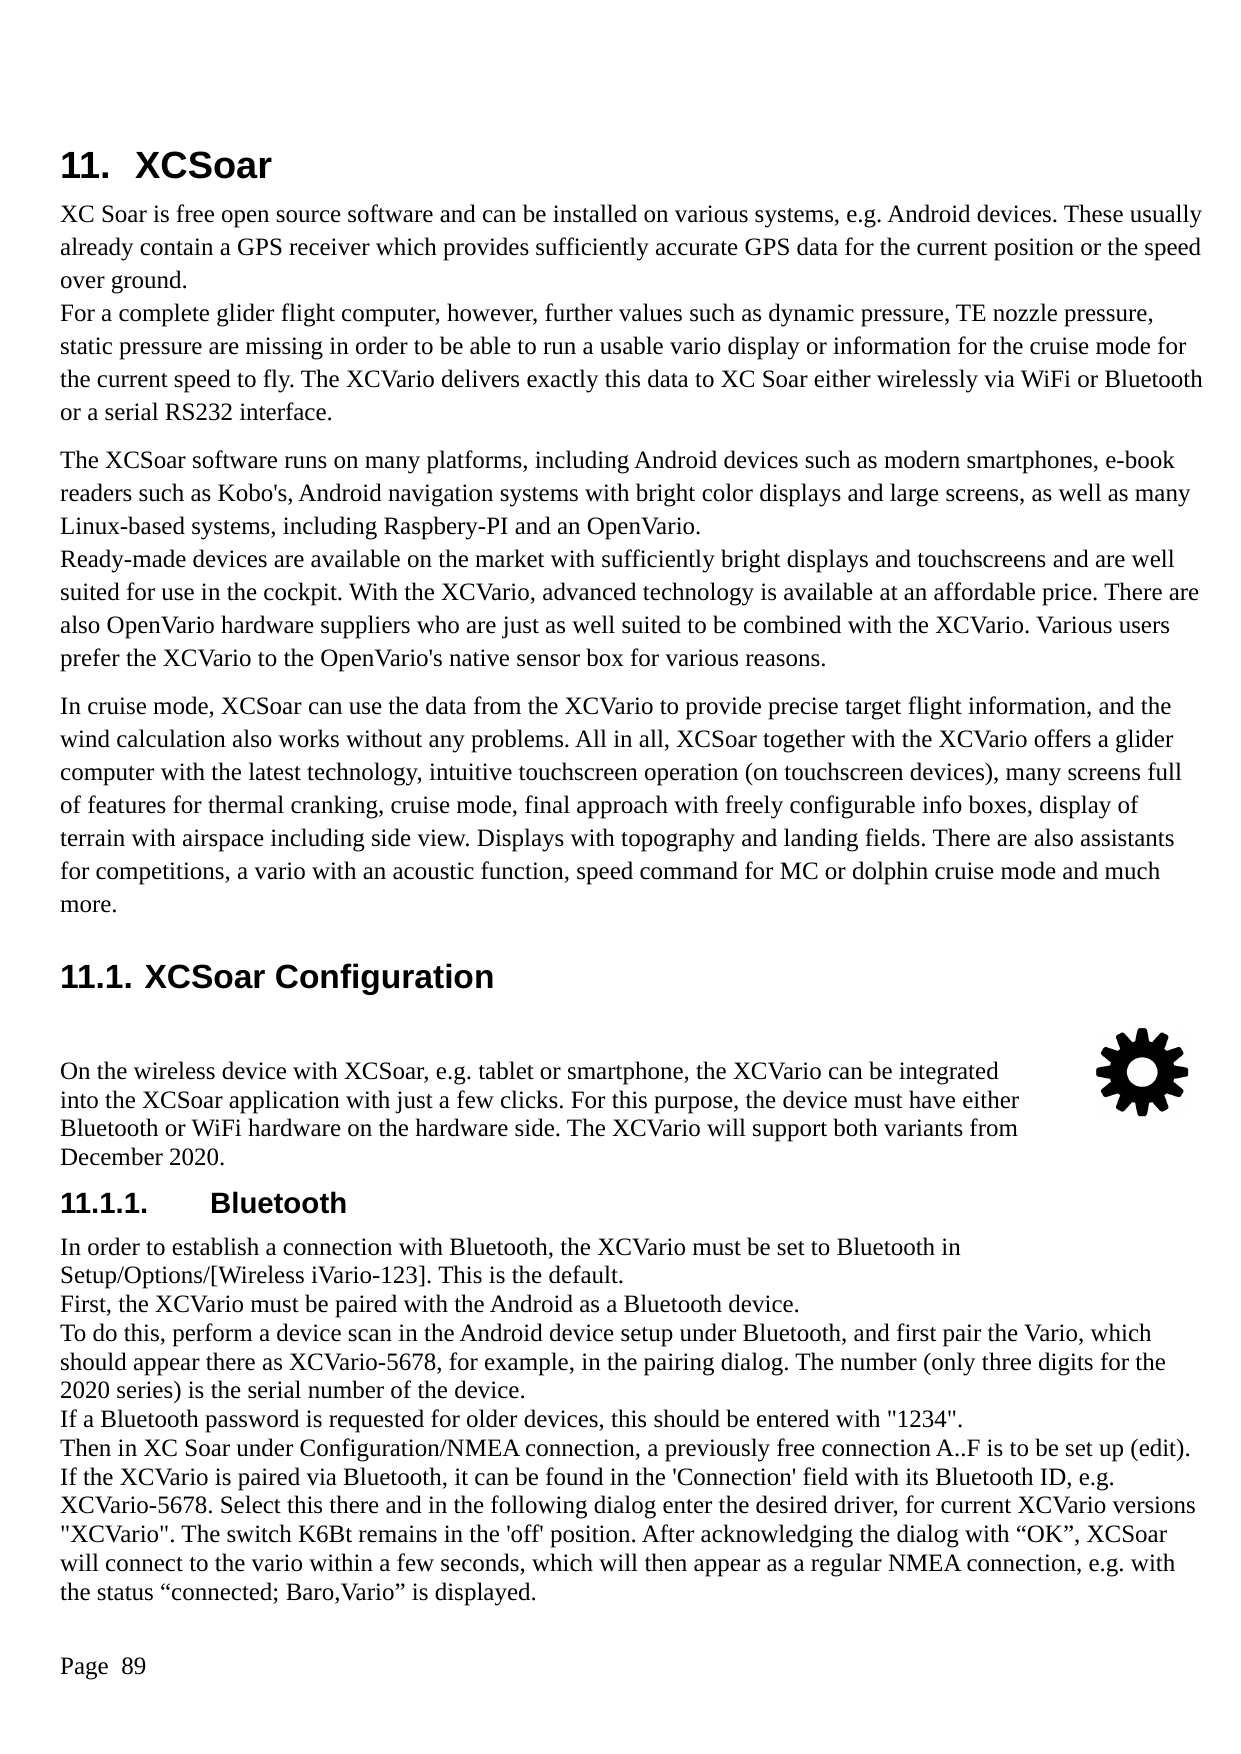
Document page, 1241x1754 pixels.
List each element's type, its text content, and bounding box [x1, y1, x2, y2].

subtitle XCSoar [60, 143, 1207, 187]
subtitle Bluetooth [60, 1186, 1207, 1219]
text In order to establish a connection with Bluetooth, the XCVario must be set to Bluetooth in Setup/Options/[Wireless iVario-123]. This is the default. First, the XCVario must be paired with the Android as a Bluetooth device. To do this, perform a device scan in the Android device setup under Bluetooth, and first pair the Vario, which should appear there as XCVario-5678, for example, in the pairing dialog. The number (only three digits for the 2020 series) is the serial number of the device. If a Bluetooth password is requested for older devices, this should be entered with "1234". Then in XC Soar under Configuration/NMEA connection, a previously free connection A..F is to be set up (edit). If the XCVario is paired via Bluetooth, it can be found in the 'Connection' field with its Bluetooth ID, e.g. XCVario-5678. Select this there and in the following dialog enter the desired driver, for current XCVario versions "XCVario". The switch K6Bt remains in the 'off' position. After acknowledging the dialog with “OK”, XCSoar will connect to the vario within a few seconds, which will then appear as a regular NMEA connection, e.g. with the status “connected; Baro,Vario” is displayed. [60, 1232, 1207, 1606]
text The XCSoar software runs on many platforms, including Android devices such as modern smartphones, e-book readers such as Kobo's, Android navigation systems with bright color displays and large screens, as well as many Linux-based systems, including Raspbery-PI and an OpenVario. Ready-made devices are available on the market with sufficiently bright displays and touchscreens and are well suited for use in the cockpit. With the XCVario, advanced technology is available at an affordable price. There are also OpenVario hardware suppliers who are just as well suited to be combined with the XCVario. Various users prefer the XCVario to the OpenVario's native sensor box for various reasons. [60, 445, 1207, 672]
subtitle XCSoar Configuration [60, 957, 1207, 996]
picture [1096, 1027, 1189, 1117]
text XC Soar is free open source software and can be installed on various systems, e.g. Android devices. These usually already contain a GPS receiver which provides sufficiently accurate GPS data for the current position or the speed over ground. For a complete glider flight computer, however, further values ​​such as dynamic pressure, TE nozzle pressure, static pressure are missing in order to be able to run a usable vario display or information for the cruise mode for the current speed to fly. The XCVario delivers exactly this data to XC Soar either wirelessly via WiFi or Bluetooth or a serial RS232 interface. [60, 199, 1207, 426]
text In cruise mode, XCSoar can use the data from the XCVario to provide precise target flight information, and the wind calculation also works without any problems. All in all, XCSoar together with the XCVario offers a glider computer with the latest technology, intuitive touchscreen operation (on touchscreen devices), many screens full of features for thermal cranking, cruise mode, final approach with freely configurable info boxes, display of terrain with airspace including side view. Displays with topography and landing fields. There are also assistants for competitions, a vario with an acoustic function, speed command for MC or dolphin cruise mode and much more. [60, 691, 1207, 918]
text On the wireless device with XCSoar, e.g. tablet or smartphone, the XCVario can be integrated into the XCSoar application with just a few clicks. For this purpose, the device must have either Bluetooth or WiFi hardware on the hardware side. The XCVario will support both variants from December 2020. [60, 1056, 1207, 1171]
